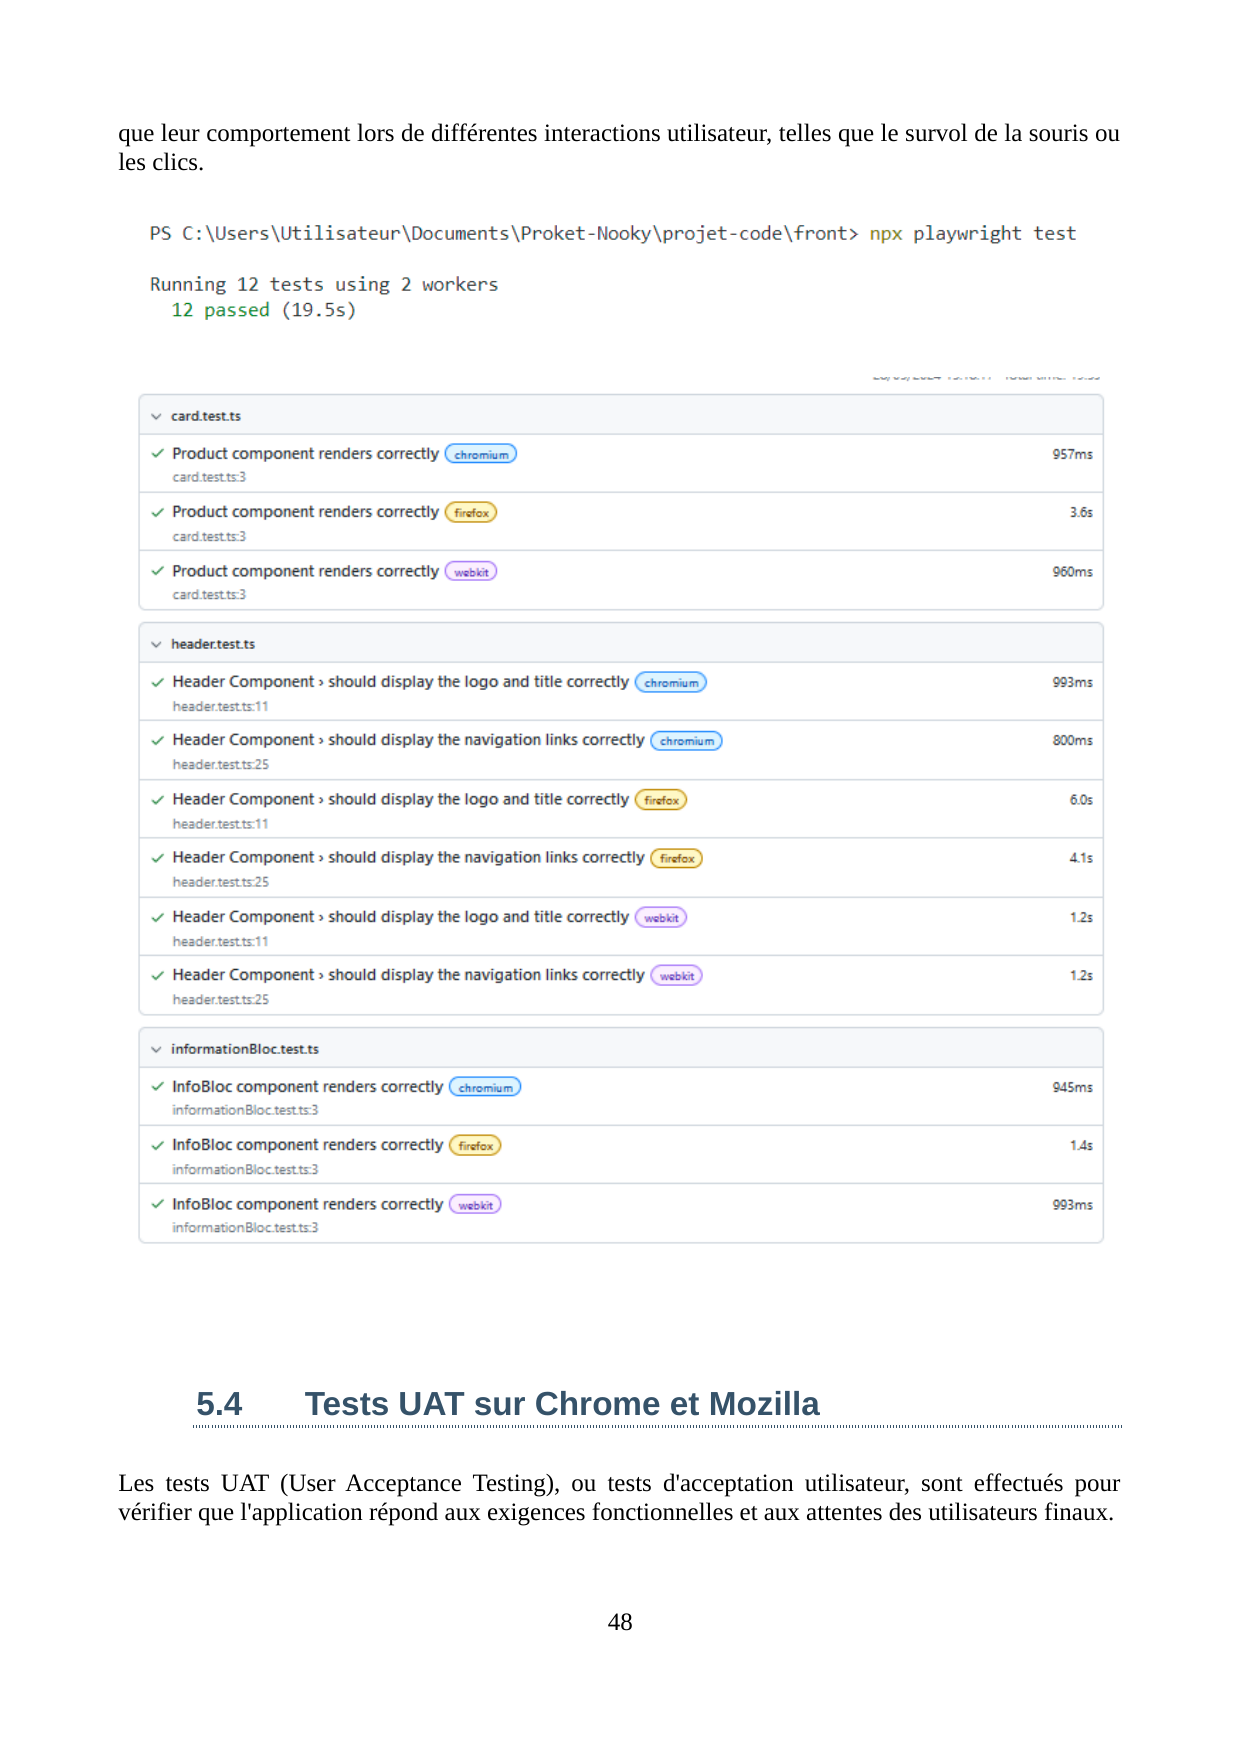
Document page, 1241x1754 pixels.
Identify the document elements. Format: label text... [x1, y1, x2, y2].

table_header [118, 204, 1122, 372]
table_cell [118, 372, 1122, 1299]
text Les tests UAT (User Acceptance Testing), ou tests d'acceptation utilisateur, sont effectués pour vérifier que l'application répond aux exigences fonctionnelles et aux attentes des utilisateurs finaux. [118, 1468, 1122, 1526]
subtitle Tests UAT sur Chrome et Mozilla [193, 1381, 1122, 1428]
picture [123, 218, 1117, 337]
picture [123, 377, 1117, 1265]
text que leur comportement lors de différentes interactions utilisateur, telles que le survol de la souris ou les clics. [118, 118, 1122, 176]
